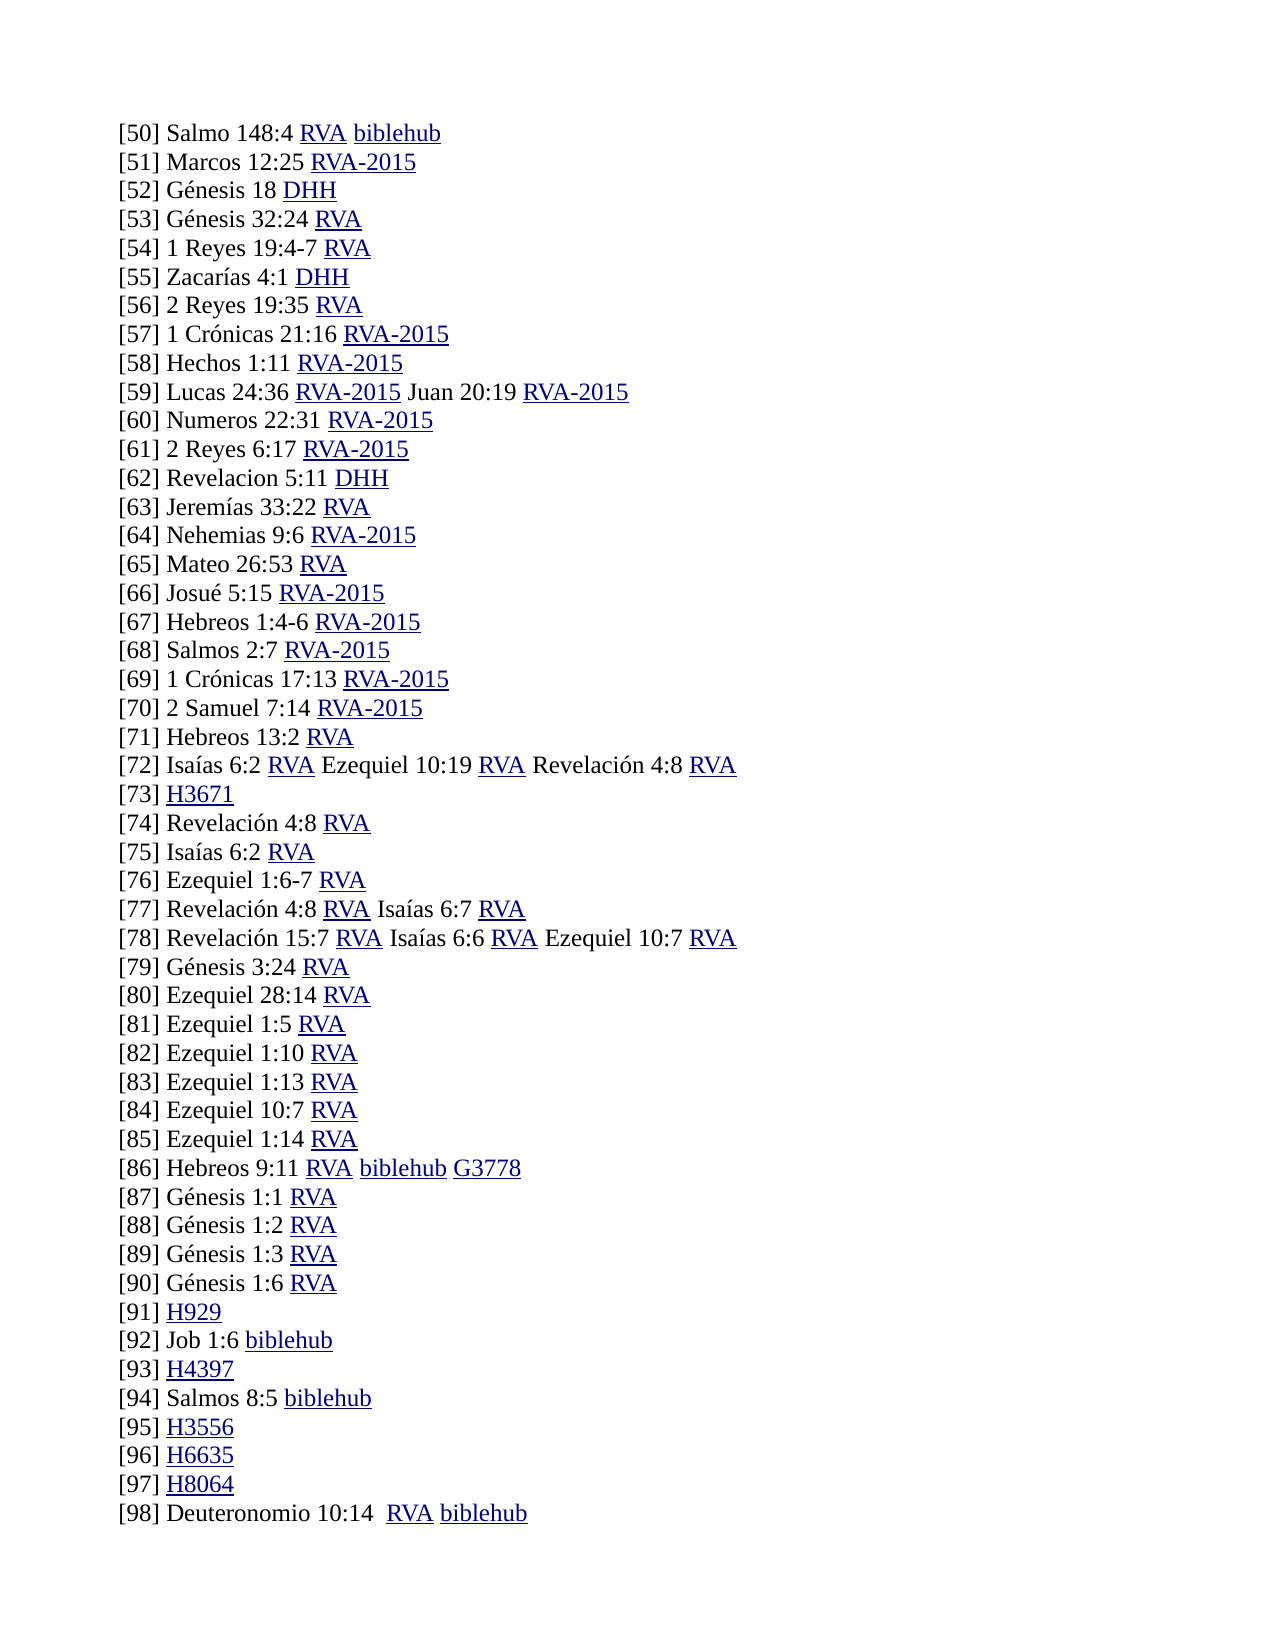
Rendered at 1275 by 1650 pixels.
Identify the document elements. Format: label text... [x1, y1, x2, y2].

text Ezequiel 1:5 RVA [118, 1009, 1157, 1038]
text H6635 [118, 1441, 1157, 1469]
text Ezequiel 10:7 RVA [118, 1096, 1157, 1124]
text H3556 [118, 1412, 1157, 1441]
text Génesis 1:1 RVA [118, 1182, 1157, 1211]
text Génesis 1:6 RVA [118, 1268, 1157, 1297]
text Josué 5:15 RVA-2015 [118, 578, 1157, 607]
text Jeremías 33:22 RVA [118, 492, 1157, 521]
text Génesis 1:3 RVA [118, 1239, 1157, 1268]
text H929 [118, 1297, 1157, 1326]
text Isaías 6:2 RVA [118, 837, 1157, 866]
text Isaías 6:2 RVA Ezequiel 10:19 RVA Revelación 4:8 RVA [118, 751, 1157, 779]
text Job 1:6 biblehub [118, 1326, 1157, 1354]
text Hebreos 1:4-6 RVA-2015 [118, 607, 1157, 636]
text Revelación 4:8 RVA [118, 808, 1157, 837]
text 2 Reyes 6:17 RVA-2015 [118, 434, 1157, 463]
text Génesis 3:24 RVA [118, 952, 1157, 981]
text Génesis 32:24 RVA [118, 204, 1157, 233]
text Hebreos 13:2 RVA [118, 722, 1157, 751]
text Zacarías 4:1 DHH [118, 262, 1157, 291]
text Marcos 12:25 RVA-2015 [118, 147, 1157, 176]
text H3671 [118, 779, 1157, 808]
text 1 Reyes 19:4-7 RVA [118, 233, 1157, 262]
text 1 Crónicas 17:13 RVA-2015 [118, 664, 1157, 693]
text Ezequiel 1:14 RVA [118, 1124, 1157, 1153]
text 1 Crónicas 21:16 RVA-2015 [118, 319, 1157, 348]
text Lucas 24:36 RVA-2015 Juan 20:19 RVA-2015 [118, 377, 1157, 406]
text Ezequiel 28:14 RVA [118, 981, 1157, 1009]
text Ezequiel 1:10 RVA [118, 1038, 1157, 1067]
text Revelación 4:8 RVA Isaías 6:7 RVA [118, 894, 1157, 923]
text Hebreos 9:11 RVA biblehub G3778 [118, 1153, 1157, 1182]
text Numeros 22:31 RVA-2015 [118, 406, 1157, 434]
text Revelación 15:7 RVA Isaías 6:6 RVA Ezequiel 10:7 RVA [118, 923, 1157, 952]
text Nehemias 9:6 RVA-2015 [118, 521, 1157, 549]
text Génesis 18 DHH [118, 176, 1157, 204]
text Salmo 148:4 RVA biblehub [118, 118, 1157, 147]
text Mateo 26:53 RVA [118, 549, 1157, 578]
text Salmos 2:7 RVA-2015 [118, 636, 1157, 664]
text Ezequiel 1:6-7 RVA [118, 866, 1157, 894]
text Ezequiel 1:13 RVA [118, 1067, 1157, 1096]
text Deuteronomio 10:14 RVA biblehub [118, 1498, 1157, 1527]
text Salmos 8:5 biblehub [118, 1383, 1157, 1412]
text 2 Samuel 7:14 RVA-2015 [118, 693, 1157, 722]
text Hechos 1:11 RVA-2015 [118, 348, 1157, 377]
text Revelacion 5:11 DHH [118, 463, 1157, 492]
text H4397 [118, 1354, 1157, 1383]
text Génesis 1:2 RVA [118, 1211, 1157, 1239]
text H8064 [118, 1469, 1157, 1498]
text 2 Reyes 19:35 RVA [118, 291, 1157, 319]
